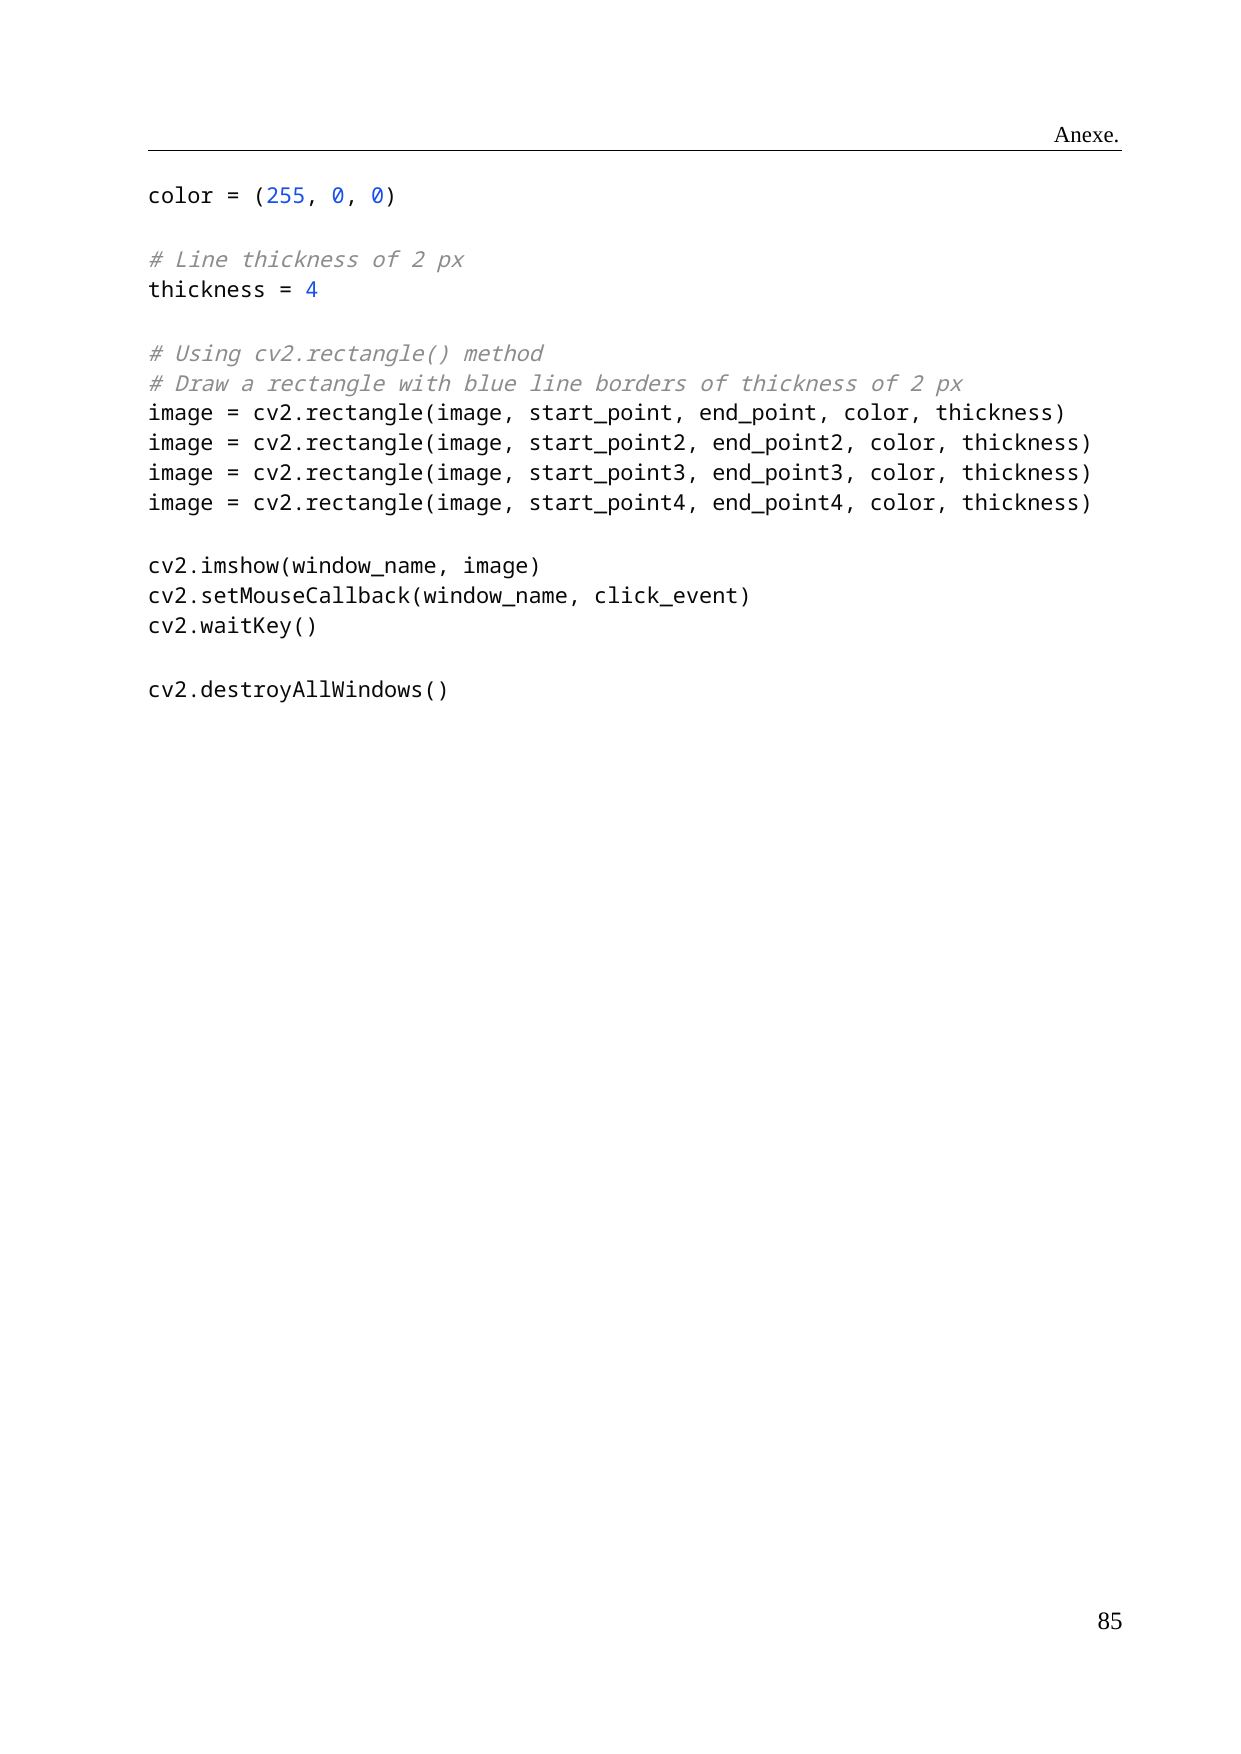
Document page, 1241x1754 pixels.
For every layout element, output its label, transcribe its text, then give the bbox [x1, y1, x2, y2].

text color = (255, 0, 0) # Line thickness of 2 px thickness = 4 # Using cv2.rectangle() method # Draw a rectangle with blue line borders of thickness of 2 px image = cv2.rectangle(image, start_point, end_point, color, thickness) image = cv2.rectangle(image, start_point2, end_point2, color, thickness) image = cv2.rectangle(image, start_point3, end_point3, color, thickness) image = cv2.rectangle(image, start_point4, end_point4, color, thickness) cv2.imshow(window_name, image) cv2.setMouseCallback(window_name, click_event) cv2.waitKey() cv2.destroyAllWindows() [148, 180, 1122, 732]
